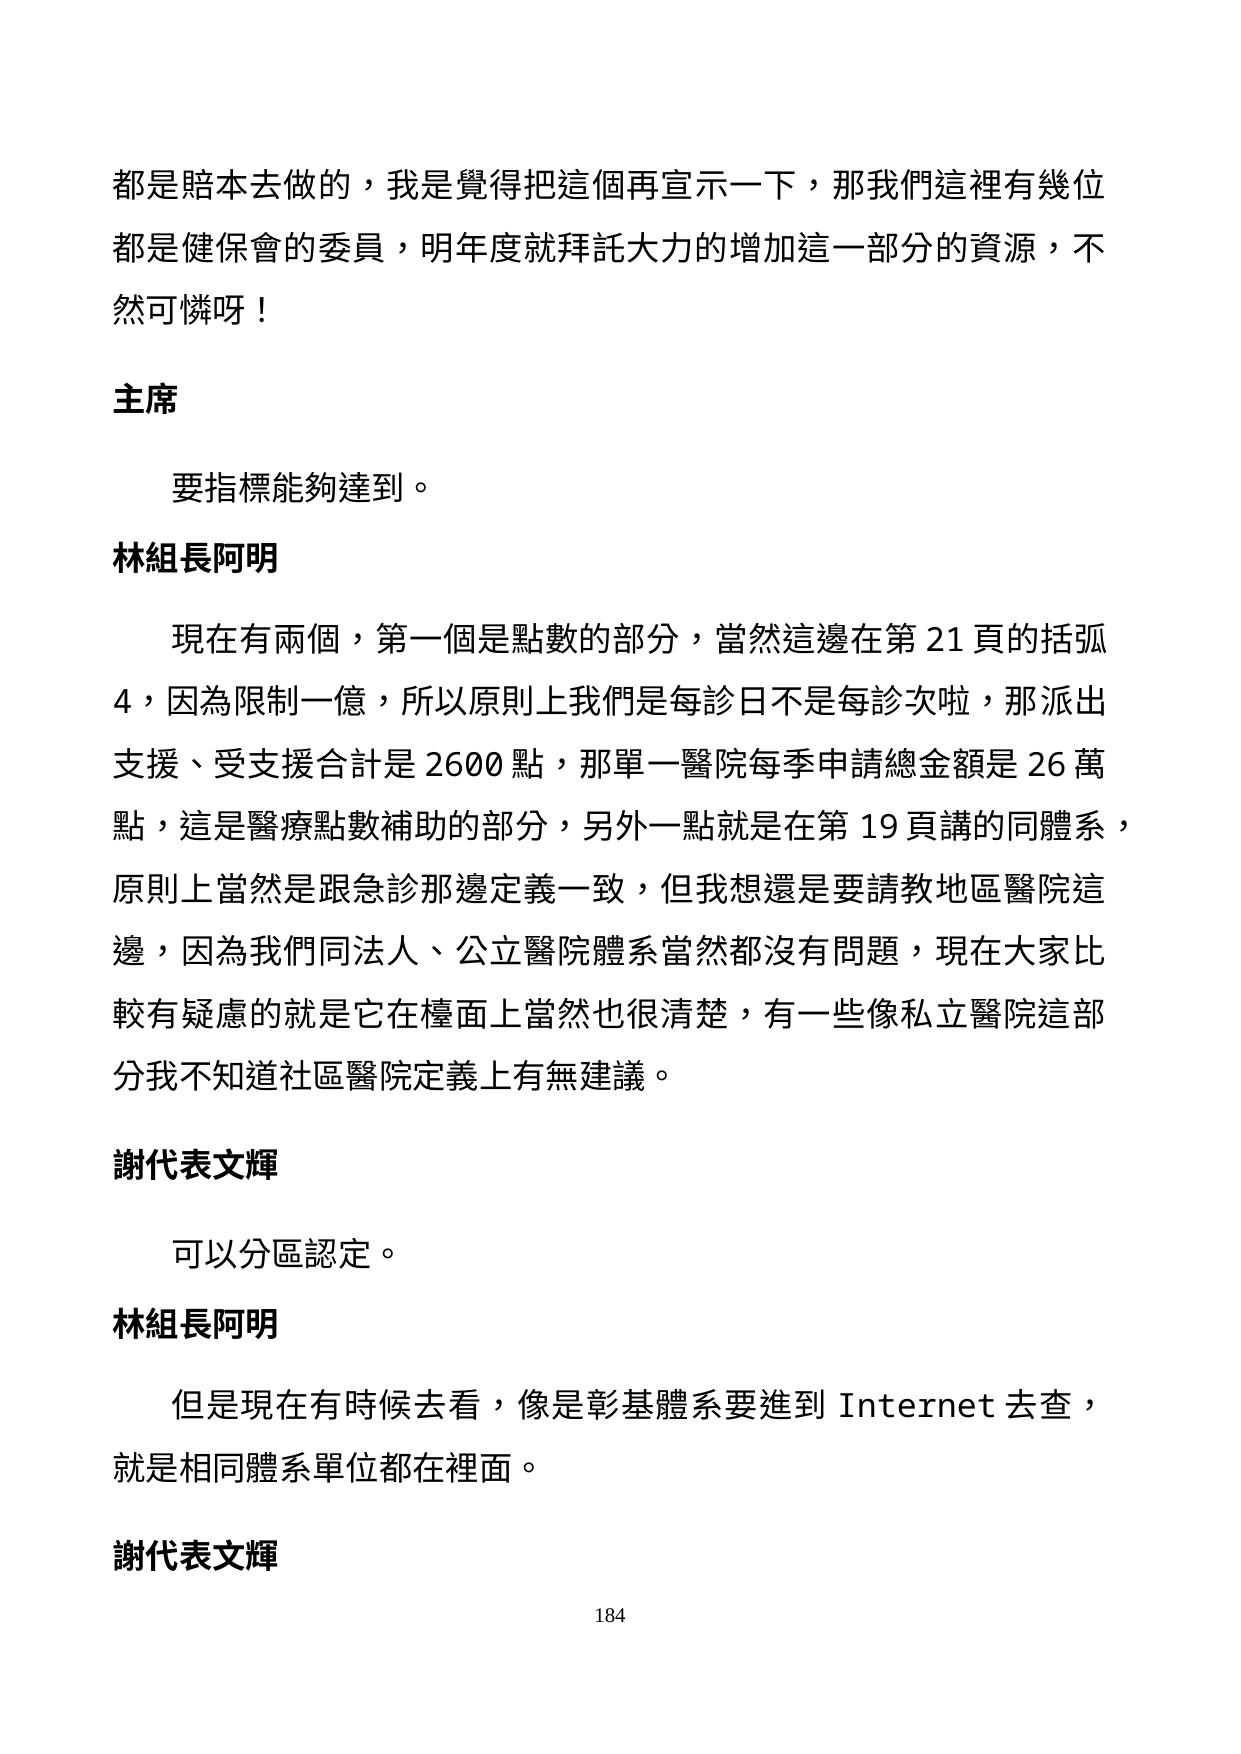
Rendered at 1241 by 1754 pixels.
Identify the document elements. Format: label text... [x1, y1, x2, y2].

text 但是現在有時候去看，像是彰基體系要進到Internet去查，就是相同體系單位都在裡面。 [112, 1362, 1107, 1487]
text 可以分區認定。 [112, 1210, 1107, 1273]
text 都是賠本去做的，我是覺得把這個再宣示一下，那我們這裡有幾位都是健保會的委員，明年度就拜託大力的增加這一部分的資源，不然可憐呀！ [112, 142, 1107, 329]
text 林組長阿明 [112, 514, 1107, 577]
text 謝代表文輝 [112, 1513, 1107, 1575]
text 現在有兩個，第一個是點數的部分，當然這邊在第21頁的括弧4，因為限制一億，所以原則上我們是每診日不是每診次啦，那派出支援、受支援合計是2600點，那單一醫院每季申請總金額是26萬點，這是醫療點數補助的部分，另外一點就是在第19頁講的同體系，原則上當然是跟急診那邊定義一致，但我想還是要請教地區醫院這邊，因為我們同法人、公立醫院體系當然都沒有問題，現在大家比較有疑慮的就是它在檯面上當然也很清楚，有一些像私立醫院這部分我不知道社區醫院定義上有無建議。 [112, 595, 1107, 1095]
text 謝代表文輝 [112, 1122, 1107, 1184]
text 林組長阿明 [112, 1280, 1107, 1343]
text 主席 [112, 355, 1107, 418]
text 要指標能夠達到。 [112, 444, 1107, 507]
